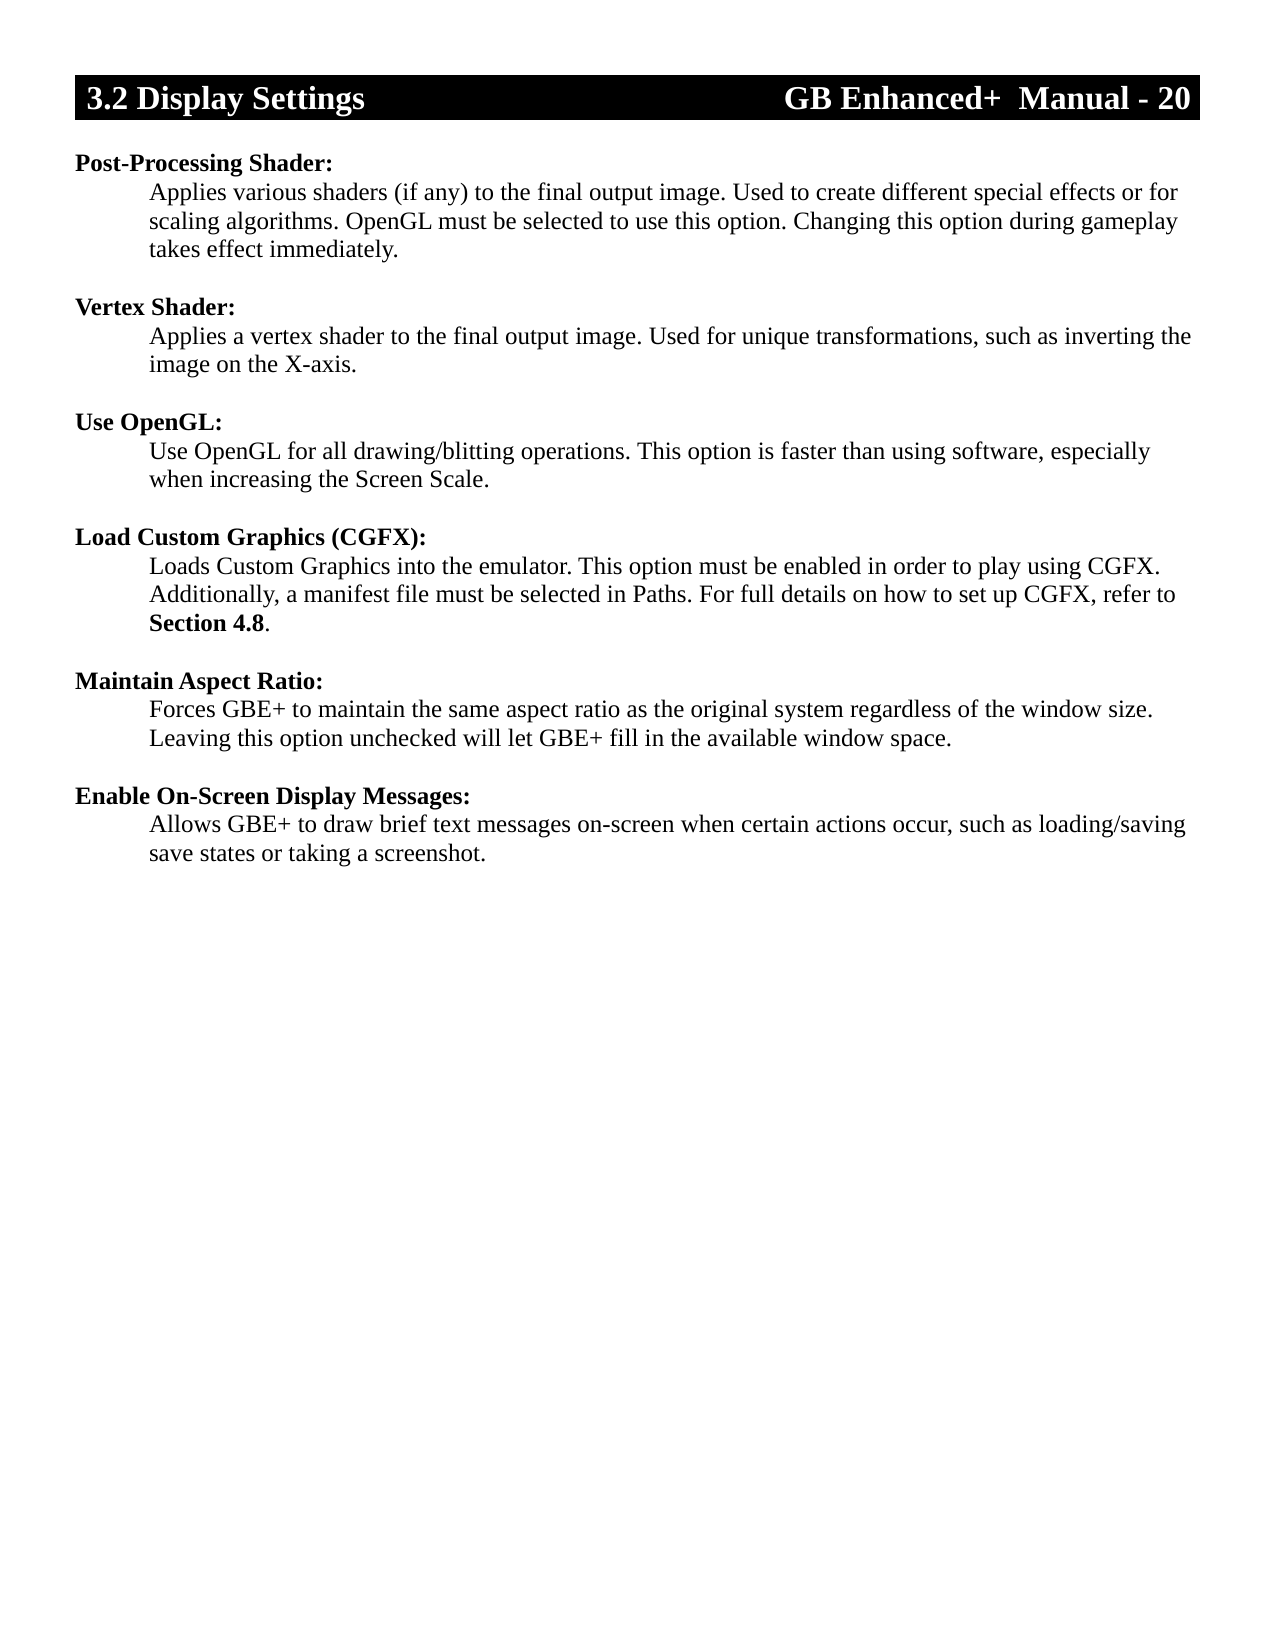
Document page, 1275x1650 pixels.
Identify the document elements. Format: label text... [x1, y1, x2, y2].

text Use OpenGL for all drawing/blitting operations. This option is faster than using software, especially when increasing the Screen Scale. [75, 436, 1200, 493]
text Post-Processing Shader: [75, 148, 1200, 177]
text Forces GBE+ to maintain the same aspect ratio as the original system regardless of the window size. Leaving this option unchecked will let GBE+ fill in the available window space. [75, 694, 1200, 752]
text Enable On-Screen Display Messages: [75, 781, 1200, 809]
text Applies various shaders (if any) to the final output image. Used to create different special effects or for scaling algorithms. OpenGL must be selected to use this option. Changing this option during gameplay takes effect immediately. [75, 177, 1200, 263]
text Maintain Aspect Ratio: [75, 666, 1200, 694]
text 3.2 Display Settings GB Enhanced+ Manual - 20 [75, 75, 1200, 119]
text Vertex Shader: [75, 292, 1200, 321]
text Load Custom Graphics (CGFX): [75, 522, 1200, 551]
text Use OpenGL: [75, 407, 1200, 436]
text Allows GBE+ to draw brief text messages on-screen when certain actions occur, such as loading/saving save states or taking a screenshot. [75, 809, 1200, 867]
text Applies a vertex shader to the final output image. Used for unique transformations, such as inverting the image on the X-axis. [75, 321, 1200, 378]
text Loads Custom Graphics into the emulator. This option must be enabled in order to play using CGFX. Additionally, a manifest file must be selected in Paths. For full details on how to set up CGFX, refer to Section 4.8. [75, 551, 1200, 637]
